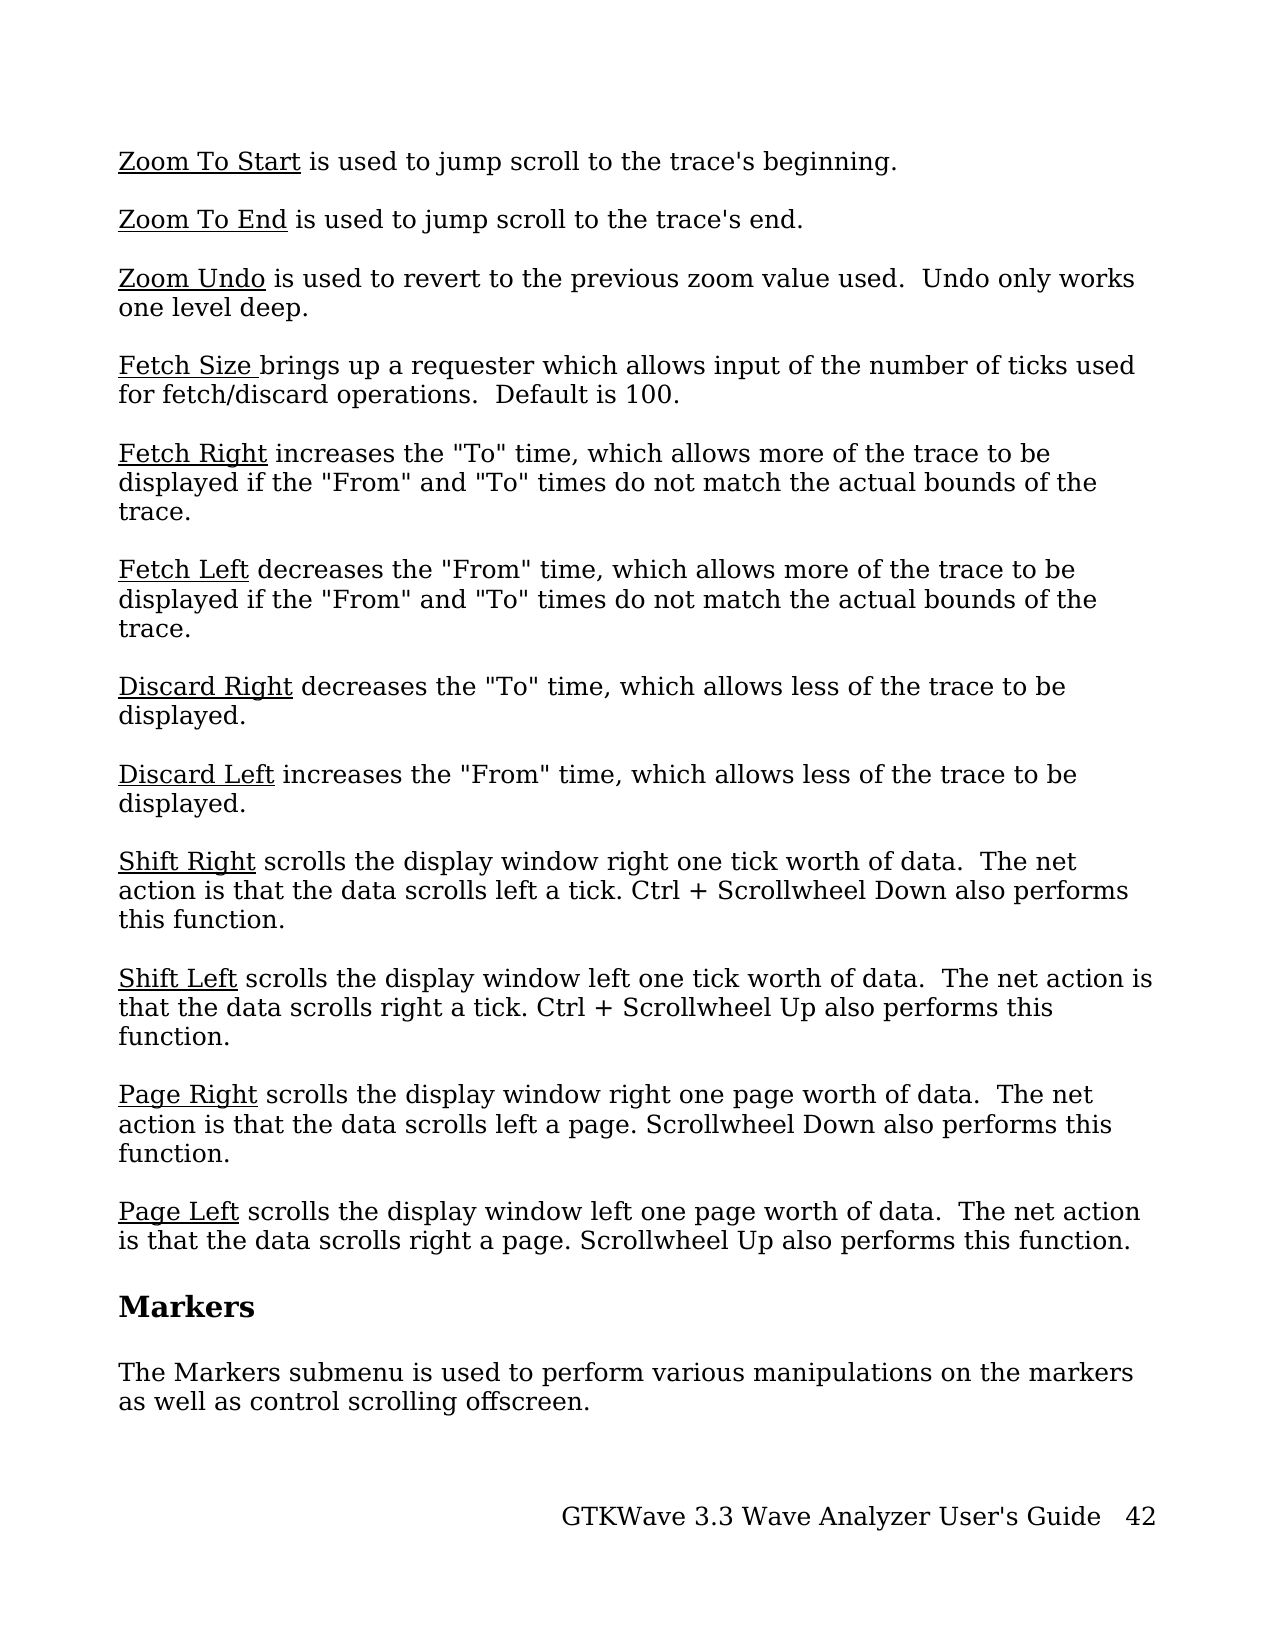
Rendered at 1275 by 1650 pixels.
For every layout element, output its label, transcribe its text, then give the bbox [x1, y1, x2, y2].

text Zoom To End is used to jump scroll to the trace's end. [118, 206, 1157, 235]
text Zoom To Start is used to jump scroll to the trace's beginning. [118, 147, 1157, 176]
text Discard Left increases the "From" time, which allows less of the trace to be displayed. [118, 760, 1157, 818]
text Shift Left scrolls the display window left one tick worth of data. The net action is that the data scrolls right a tick. Ctrl + Scrollwheel Up also performs this function. [118, 964, 1157, 1051]
text Zoom Undo is used to revert to the previous zoom value used. Undo only works one level deep. [118, 264, 1157, 322]
text Fetch Size brings up a requester which allows input of the number of ticks used for fetch/discard operations. Default is 100. [118, 351, 1157, 410]
text Discard Right decreases the "To" time, which allows less of the trace to be displayed. [118, 672, 1157, 731]
text The Markers submenu is used to perform various manipulations on the markers as well as control scrolling offscreen. [118, 1358, 1157, 1417]
text Page Right scrolls the display window right one page worth of data. The net action is that the data scrolls left a page. Scrollwheel Down also performs this function. [118, 1081, 1157, 1168]
text Fetch Right increases the "To" time, which allows more of the trace to be displayed if the "From" and "To" times do not match the actual bounds of the trace. [118, 439, 1157, 526]
text Fetch Left decreases the "From" time, which allows more of the trace to be displayed if the "From" and "To" times do not match the actual bounds of the trace. [118, 556, 1157, 643]
text Markers [118, 1290, 1157, 1324]
text Page Left scrolls the display window left one page worth of data. The net action is that the data scrolls right a page. Scrollwheel Up also performs this function. [118, 1197, 1157, 1256]
text Shift Right scrolls the display window right one tick worth of data. The net action is that the data scrolls left a tick. Ctrl + Scrollwheel Down also performs this function. [118, 847, 1157, 935]
